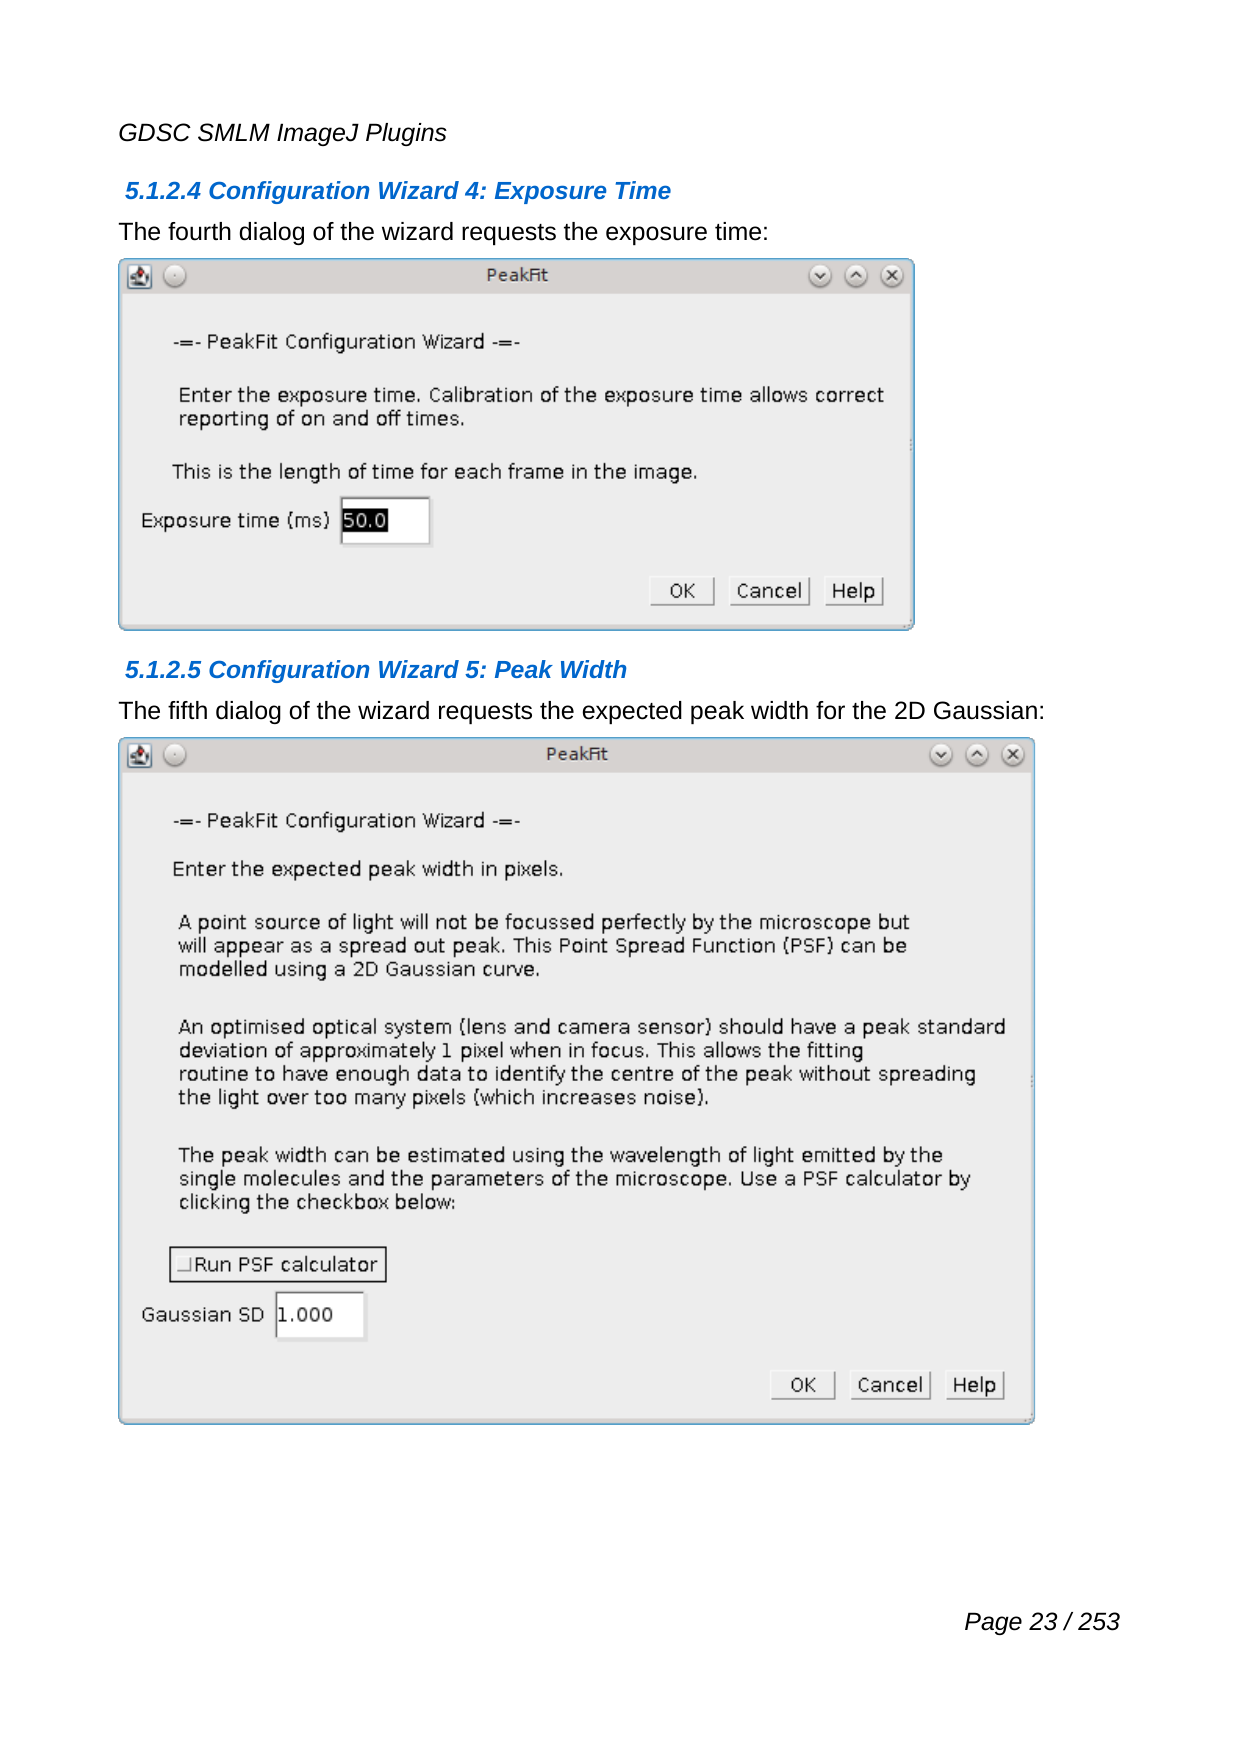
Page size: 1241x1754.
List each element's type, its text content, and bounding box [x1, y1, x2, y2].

picture [118, 737, 1036, 1425]
subtitle Configuration Wizard 4: Exposure Time [118, 176, 1122, 205]
subtitle Configuration Wizard 5: Peak Width [118, 655, 1122, 684]
text The fourth dialog of the wizard requests the exposure time: [118, 217, 1122, 246]
picture [118, 258, 915, 631]
text The fifth dialog of the wizard requests the expected peak width for the 2D Gaussian: [118, 696, 1122, 725]
